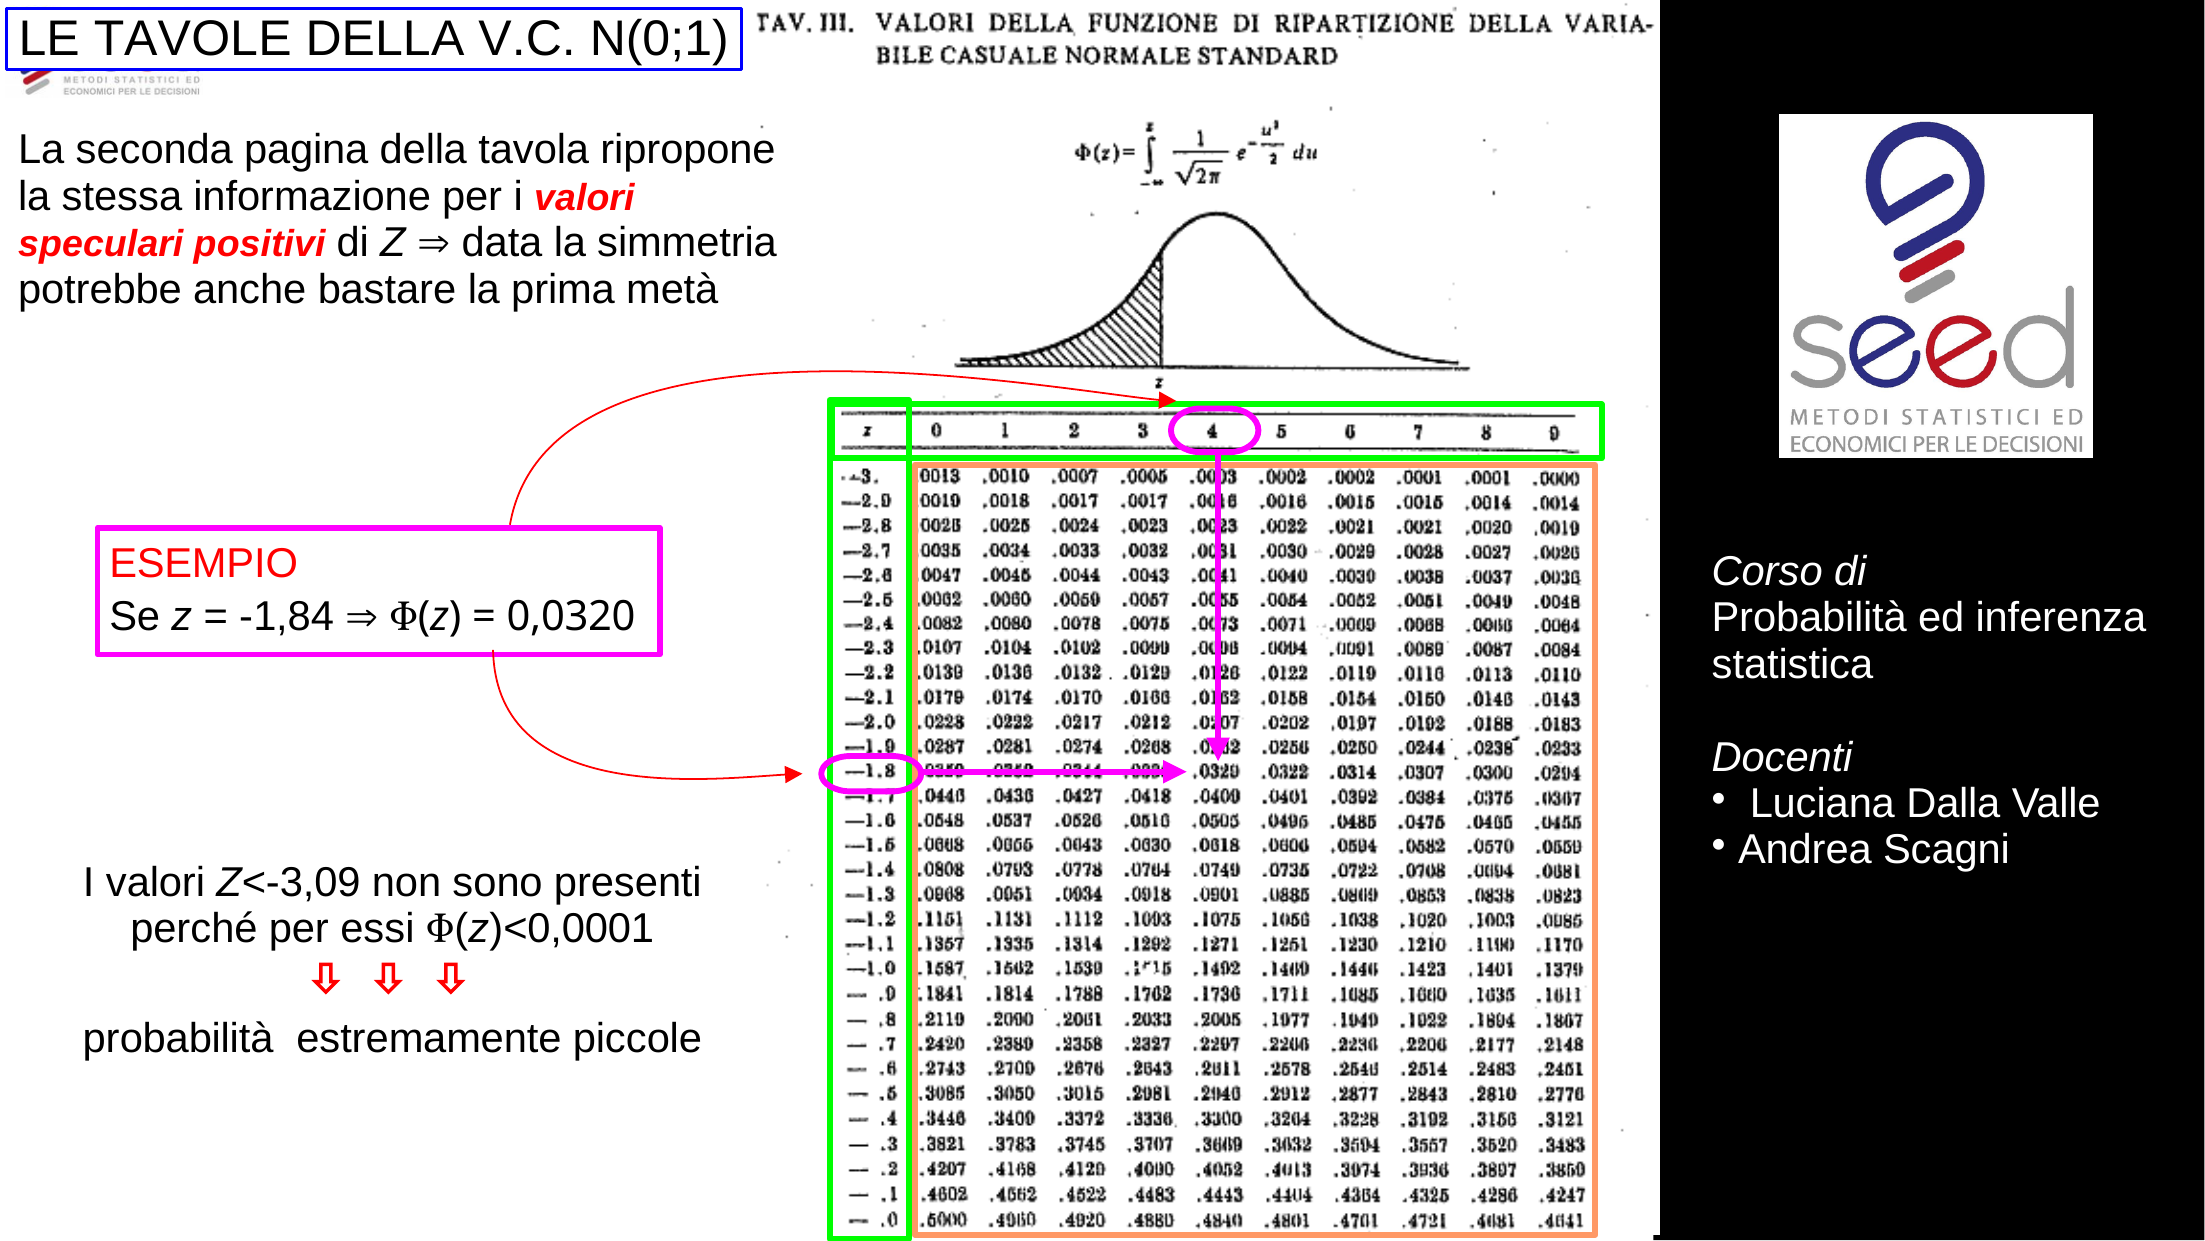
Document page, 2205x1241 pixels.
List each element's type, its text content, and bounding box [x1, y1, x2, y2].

picture [833, 792, 906, 1235]
text_box LE TAVOLE DELLA V.C. N(0;1) [6, 8, 742, 70]
picture [912, 407, 1190, 455]
picture [1175, 412, 1255, 449]
text_box I valori Z<-3,09 non sono presenti perché per essi (z)<0,0001  probabilità estremamente piccole [47, 858, 738, 1077]
picture [833, 461, 906, 756]
picture [918, 468, 1592, 1232]
text_box La seconda pagina della tavola ripropone la stessa informazione per i valori speculari positivi di Z ⇒ data la simmetria potrebbe anche bastare la prima metà [18, 125, 799, 357]
picture [833, 759, 906, 788]
picture [1779, 114, 2093, 458]
picture [1239, 407, 1599, 455]
text_box ESEMPIO Se z = -1,84 ⇒ (z) = 0,0320 [97, 527, 660, 653]
picture [835, 407, 906, 455]
picture [5, 71, 203, 98]
picture [748, 0, 1660, 1235]
